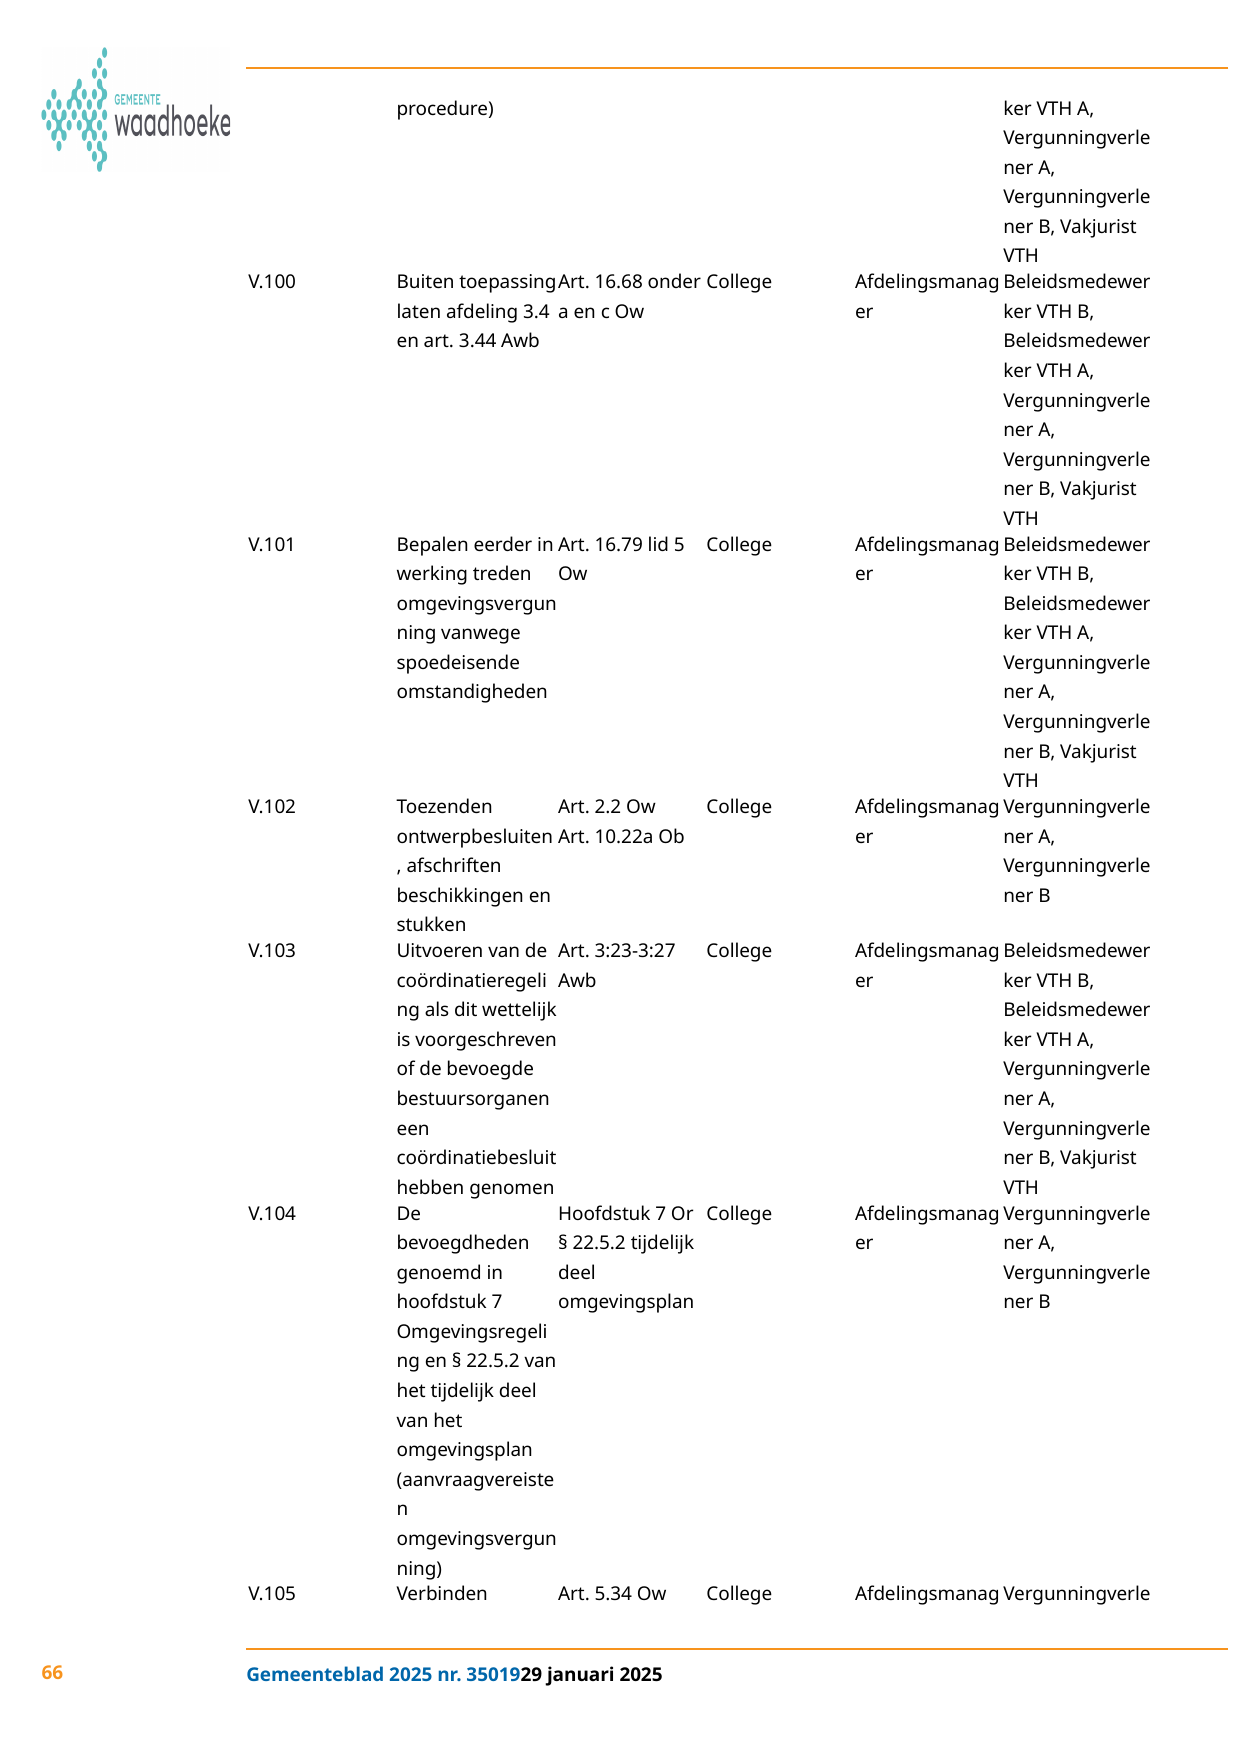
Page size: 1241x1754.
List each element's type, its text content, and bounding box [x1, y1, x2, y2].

table_cell V.104 [248, 1200, 396, 1580]
table_cell [248, 95, 396, 268]
table_cell Art. 3:23-3:27 Awb [558, 937, 706, 1200]
table_cell College [706, 1200, 855, 1580]
table_cell Toezenden ontwerpbesluiten, afschriften beschikkingen en stukken [396, 793, 558, 937]
table_cell V.103 [248, 937, 396, 1200]
table_cell Art. 5.34 Ow [558, 1580, 706, 1606]
table_cell ker VTH A, Vergunningverlener A, Vergunningverlener B, Vakjurist VTH [1003, 95, 1152, 268]
picture [41, 47, 231, 172]
table_cell Bepalen eerder in werking treden omgevingsvergunning vanwege spoedeisende omstandigheden [396, 531, 558, 793]
table_cell Afdelingsmanager [855, 793, 1003, 937]
table_cell Beleidsmedewerker VTH B, Beleidsmedewerker VTH A, Vergunningverlener A, Vergunningverlener B, Vakjurist VTH [1003, 531, 1152, 793]
table_cell Verbinden [396, 1580, 558, 1606]
table_cell Vergunningverlener A, Vergunningverlener B [1003, 1200, 1152, 1580]
table_cell College [706, 531, 855, 793]
table_cell Beleidsmedewerker VTH B, Beleidsmedewerker VTH A, Vergunningverlener A, Vergunningverlener B, Vakjurist VTH [1003, 269, 1152, 531]
table_cell College [706, 1580, 855, 1606]
table_cell Beleidsmedewerker VTH B, Beleidsmedewerker VTH A, Vergunningverlener A, Vergunningverlener B, Vakjurist VTH [1003, 937, 1152, 1200]
table_cell Buiten toepassing laten afdeling 3.4 en art. 3.44 Awb [396, 269, 558, 531]
table_cell [855, 95, 1003, 268]
table_cell Afdelingsmanag [855, 1580, 1003, 1606]
table_cell V.100 [248, 269, 396, 531]
table_cell College [706, 269, 855, 531]
table_cell Afdelingsmanager [855, 269, 1003, 531]
table_cell Art. 16.79 lid 5 Ow [558, 531, 706, 793]
table_cell Uitvoeren van de coördinatieregeling als dit wettelijk is voorgeschreven of de bevoegde bestuursorganen een coördinatiebesluit hebben genomen [396, 937, 558, 1200]
table_cell Afdelingsmanager [855, 937, 1003, 1200]
table_cell Art. 2.2 Ow Art. 10.22a Ob [558, 793, 706, 937]
table_cell Afdelingsmanager [855, 1200, 1003, 1580]
table_cell V.102 [248, 793, 396, 937]
table_cell College [706, 937, 855, 1200]
table_cell Hoofdstuk 7 Or § 22.5.2 tijdelijk deel omgevingsplan [558, 1200, 706, 1580]
table_cell V.101 [248, 531, 396, 793]
table_cell Afdelingsmanager [855, 531, 1003, 793]
table_cell De bevoegdheden genoemd in hoofdstuk 7 Omgevingsregeling en § 22.5.2 van het tijdelijk deel van het omgevingsplan (aanvraagvereisten omgevingsvergunning) [396, 1200, 558, 1580]
table_cell Vergunningverlener A, Vergunningverlener B [1003, 793, 1152, 937]
table_cell Art. 16.68 onder a en c Ow [558, 269, 706, 531]
table_cell [706, 95, 855, 268]
table_cell procedure) [396, 95, 558, 268]
table_cell Vergunningverle [1003, 1580, 1152, 1606]
table_cell [558, 95, 706, 268]
table_cell V.105 [248, 1580, 396, 1606]
table_cell College [706, 793, 855, 937]
